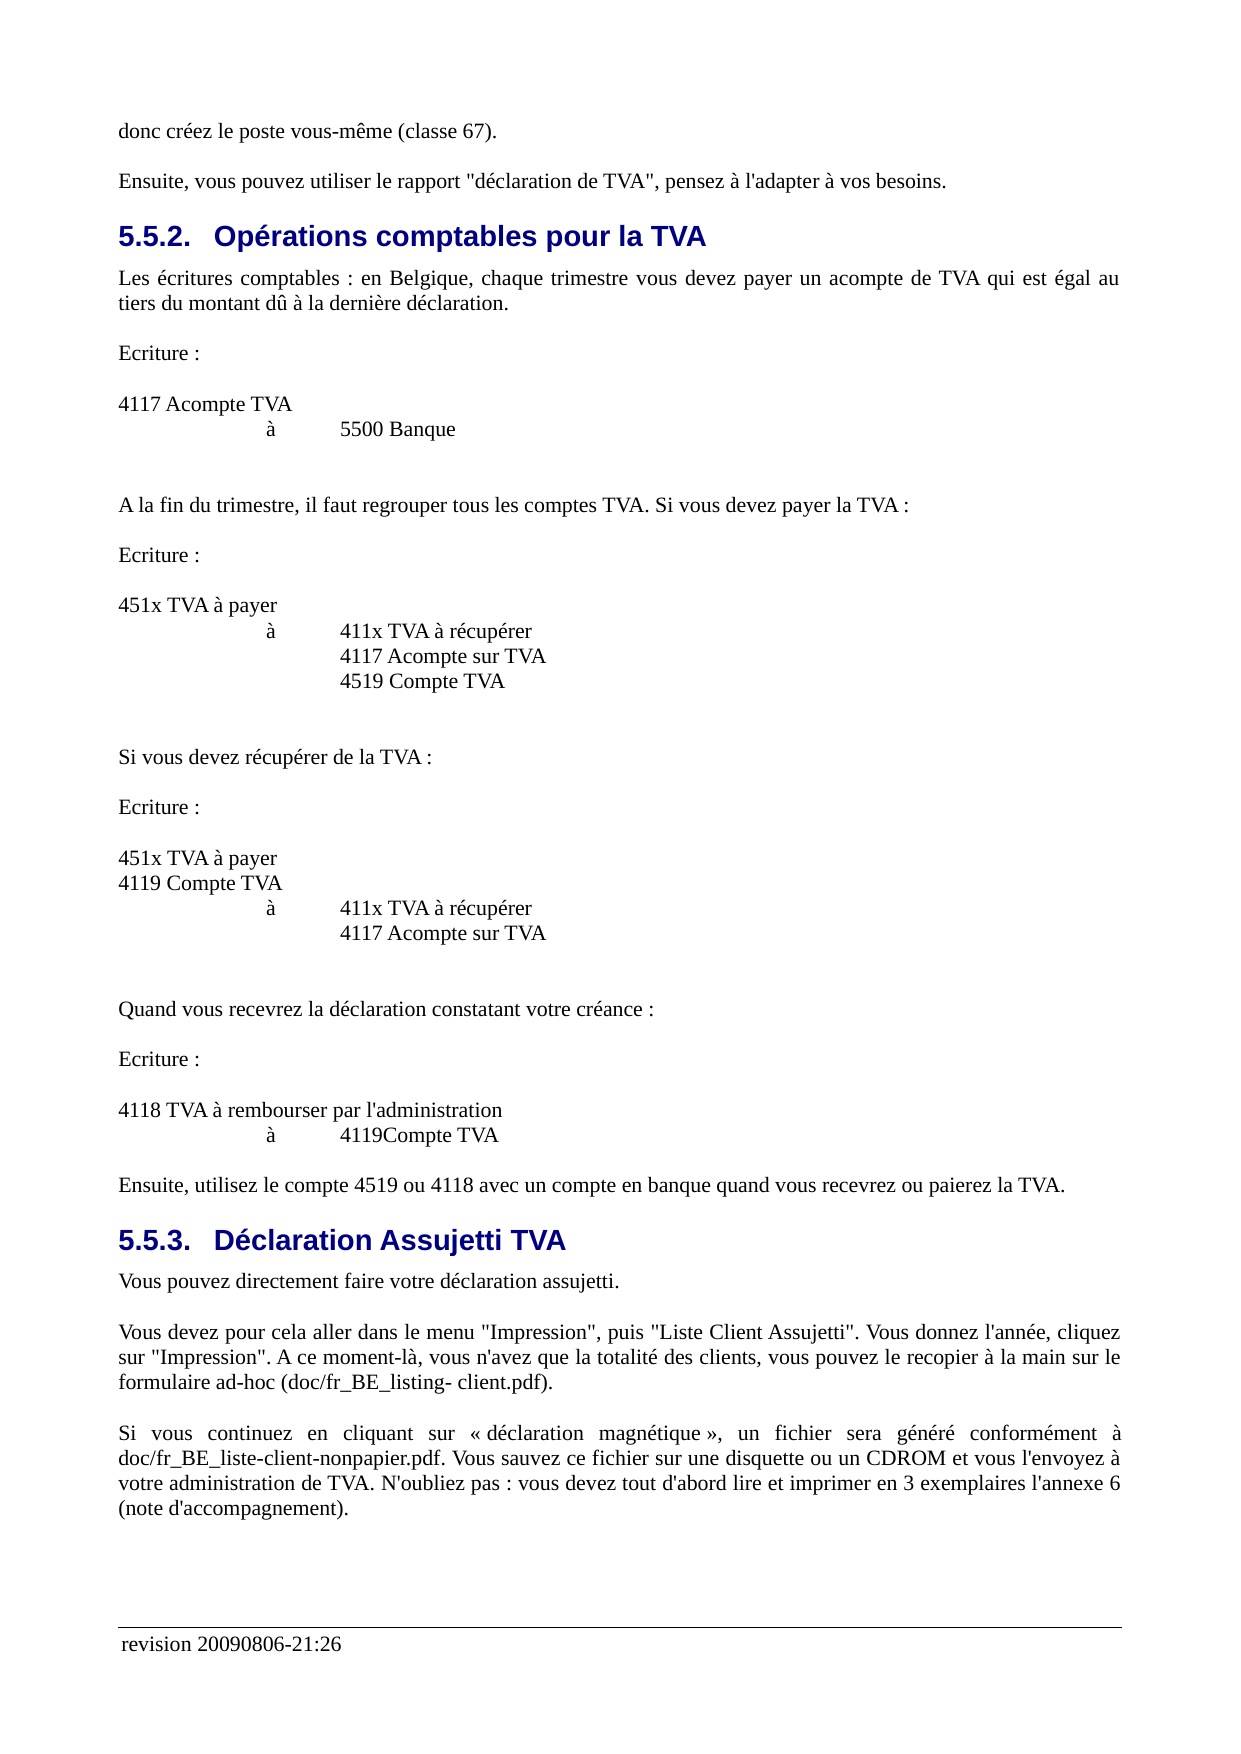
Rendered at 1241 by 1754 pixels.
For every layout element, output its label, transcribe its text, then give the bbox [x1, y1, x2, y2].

text donc créez le poste vous-même (classe 67). [118, 118, 1122, 143]
text 4118 TVA à rembourser par l'administration [118, 1097, 1122, 1122]
text A la fin du trimestre, il faut regrouper tous les comptes TVA. Si vous devez payer la TVA : [118, 492, 1122, 517]
subtitle Opérations comptables pour la TVA [118, 219, 1122, 252]
text 451x TVA à payer [118, 844, 1122, 870]
subtitle Déclaration Assujetti TVA [118, 1222, 1122, 1256]
text Si vous devez récupérer de la TVA : [118, 744, 1122, 769]
text 4119 Compte TVA [118, 870, 1122, 895]
text à 411x TVA à récupérer [118, 618, 1122, 643]
text Ensuite, vous pouvez utiliser le rapport "déclaration de TVA", pensez à l'adapter à vos besoins. [118, 168, 1122, 194]
text Ecriture : [118, 340, 1122, 366]
text 4117 Acompte sur TVA [118, 643, 1122, 668]
text Vous pouvez directement faire votre déclaration assujetti. [118, 1268, 1122, 1294]
text 451x TVA à payer [118, 592, 1122, 618]
text Ecriture : [118, 542, 1122, 567]
text Ecriture : [118, 1046, 1122, 1071]
text 4117 Acompte sur TVA [118, 920, 1122, 945]
text Ecriture : [118, 794, 1122, 819]
text 4519 Compte TVA [118, 668, 1122, 693]
text à 4119Compte TVA [118, 1122, 1122, 1147]
text 4117 Acompte TVA [118, 391, 1122, 416]
text à 5500 Banque [118, 416, 1122, 441]
text Si vous continuez en cliquant sur « déclaration magnétique », un fichier sera généré conformément à doc/fr_BE_liste-client-nonpapier.pdf. Vous sauvez ce fichier sur une disquette ou un CDROM et vous l'envoyez à votre administration de TVA. N'oubliez pas : vous devez tout d'abord lire et imprimer en 3 exemplaires l'annexe 6 (note d'accompagnement). [118, 1420, 1122, 1521]
text Vous devez pour cela aller dans le menu "Impression", puis "Liste Client Assujetti". Vous donnez l'année, cliquez sur "Impression". A ce moment-là, vous n'avez que la totalité des clients, vous pouvez le recopier à la main sur le formulaire ad-hoc (doc/fr_BE_listing- client.pdf). [118, 1319, 1122, 1394]
text Ensuite, utilisez le compte 4519 ou 4118 avec un compte en banque quand vous recevrez ou paierez la TVA. [118, 1172, 1122, 1197]
text Les écritures comptables : en Belgique, chaque trimestre vous devez payer un acompte de TVA qui est égal au tiers du montant dû à la dernière déclaration. [118, 265, 1122, 315]
text à 411x TVA à récupérer [118, 895, 1122, 920]
text Quand vous recevrez la déclaration constatant votre créance : [118, 996, 1122, 1021]
